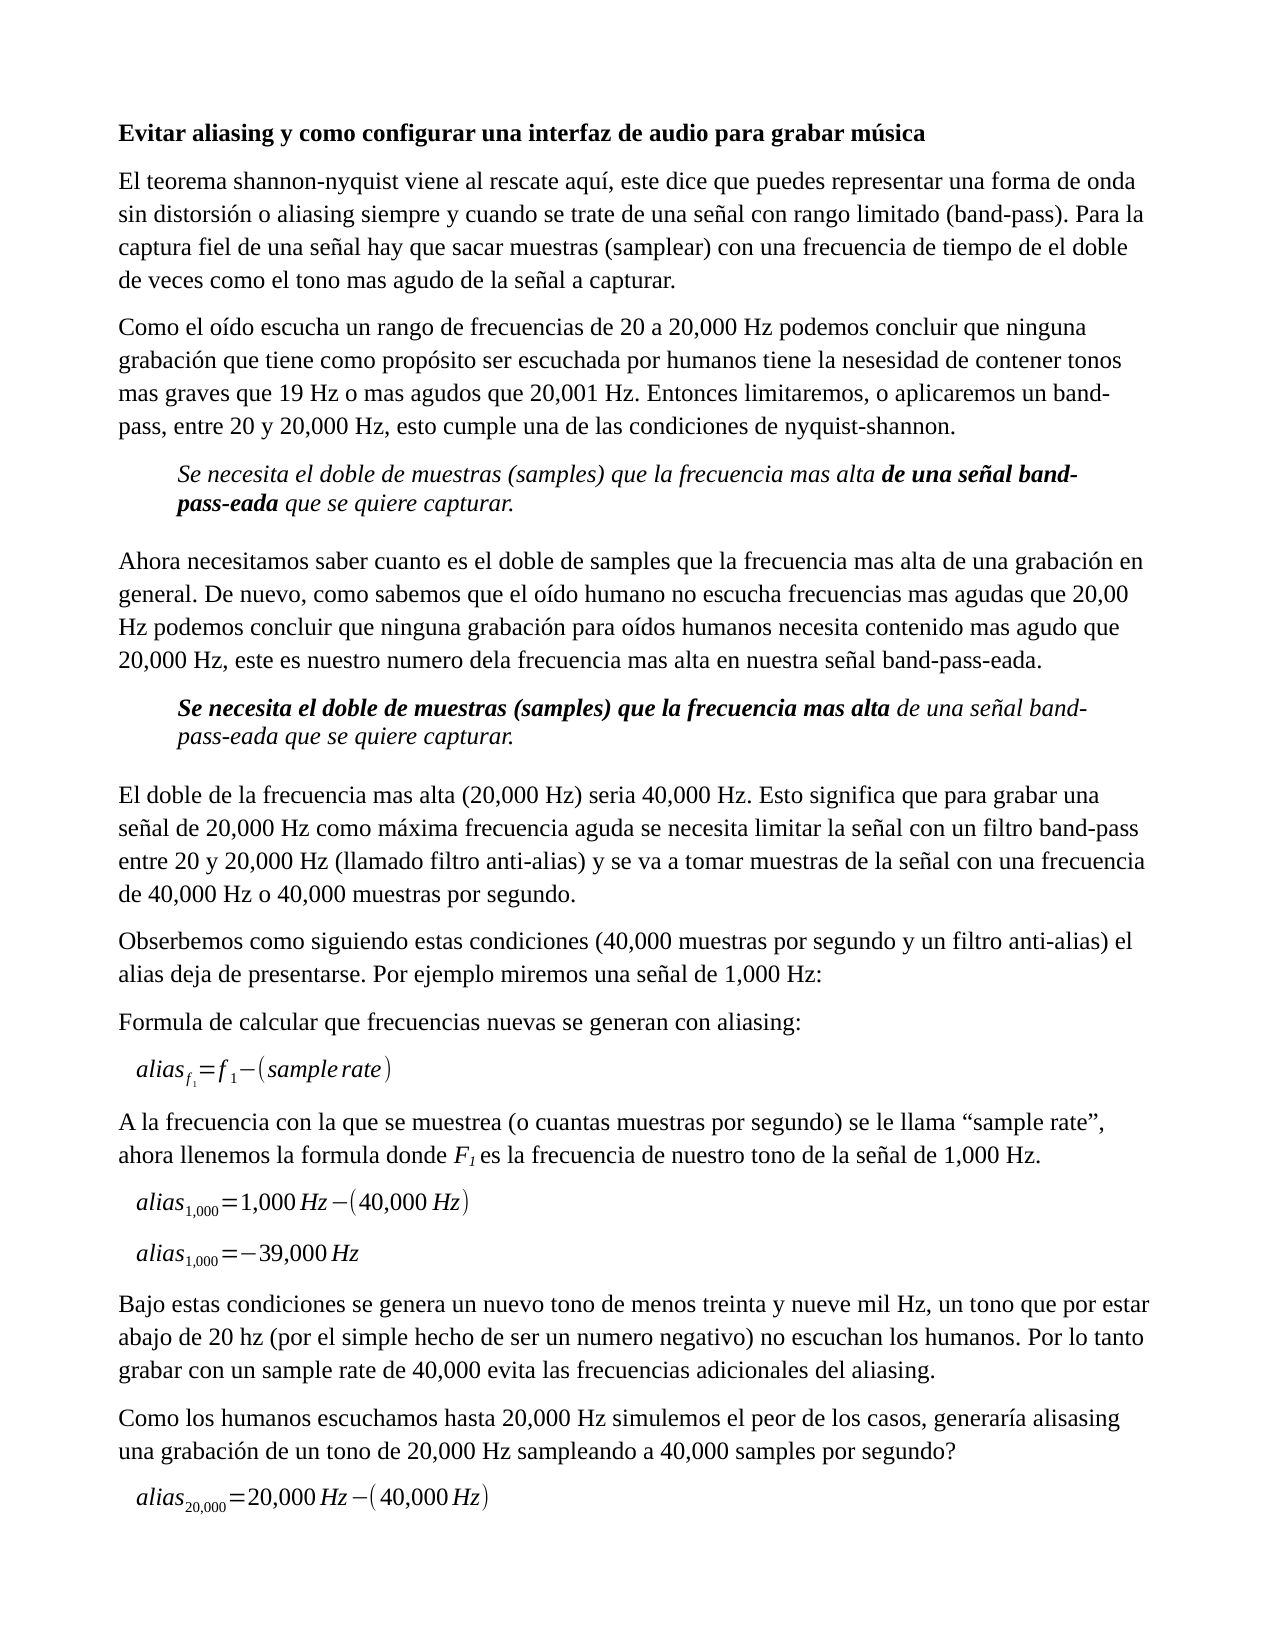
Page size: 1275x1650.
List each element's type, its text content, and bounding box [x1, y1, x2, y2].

text A la frecuencia con la que se muestrea (o cuantas muestras por segundo) se le llama “sample rate”, ahora llenemos la formula donde F1 es la frecuencia de nuestro tono de la señal de 1,000 Hz. [118, 1107, 1157, 1169]
text Se necesita el doble de muestras (samples) que la frecuencia mas alta de una señal band-pass-eada que se quiere capturar. [177, 459, 1098, 517]
text Formula de calcular que frecuencias nuevas se generan con aliasing: [118, 1007, 1157, 1036]
text El teorema shannon-nyquist viene al rescate aquí, este dice que puedes representar una forma de onda sin distorsión o aliasing siempre y cuando se trate de una señal con rango limitado (band-pass). Para la captura fiel de una señal hay que sacar muestras (samplear) con una frecuencia de tiempo de el doble de veces como el tono mas agudo de la señal a capturar. [118, 166, 1157, 293]
text El doble de la frecuencia mas alta (20,000 Hz) seria 40,000 Hz. Esto significa que para grabar una señal de 20,000 Hz como máxima frecuencia aguda se necesita limitar la señal con un filtro band-pass entre 20 y 20,000 Hz (llamado filtro anti-alias) y se va a tomar muestras de la señal con una frecuencia de 40,000 Hz o 40,000 muestras por segundo. [118, 780, 1157, 907]
text Se necesita el doble de muestras (samples) que la frecuencia mas alta de una señal band-pass-eada que se quiere capturar. [177, 693, 1098, 750]
text Bajo estas condiciones se genera un nuevo tono de menos treinta y nueve mil Hz, un tono que por estar abajo de 20 hz (por el simple hecho de ser un numero negativo) no escuchan los humanos. Por lo tanto grabar con un sample rate de 40,000 evita las frecuencias adicionales del aliasing. [118, 1289, 1157, 1384]
text Como el oído escucha un rango de frecuencias de 20 a 20,000 Hz podemos concluir que ninguna grabación que tiene como propósito ser escuchada por humanos tiene la nesesidad de contener tonos mas graves que 19 Hz o mas agudos que 20,001 Hz. Entonces limitaremos, o aplicaremos un band-pass, entre 20 y 20,000 Hz, esto cumple una de las condiciones de nyquist-shannon. [118, 312, 1157, 440]
text Evitar aliasing y como configurar una interfaz de audio para grabar música [118, 118, 1157, 147]
text Ahora necesitamos saber cuanto es el doble de samples que la frecuencia mas alta de una grabación en general. De nuevo, como sabemos que el oído humano no escucha frecuencias mas agudas que 20,00 Hz podemos concluir que ninguna grabación para oídos humanos necesita contenido mas agudo que 20,000 Hz, este es nuestro numero dela frecuencia mas alta en nuestra señal band-pass-eada. [118, 546, 1157, 674]
text Obserbemos como siguiendo estas condiciones (40,000 muestras por segundo y un filtro anti-alias) el alias deja de presentarse. Por ejemplo miremos una señal de 1,000 Hz: [118, 926, 1157, 988]
text Como los humanos escuchamos hasta 20,000 Hz simulemos el peor de los casos, generaría alisasing una grabación de un tono de 20,000 Hz sampleando a 40,000 samples por segundo? [118, 1403, 1157, 1464]
